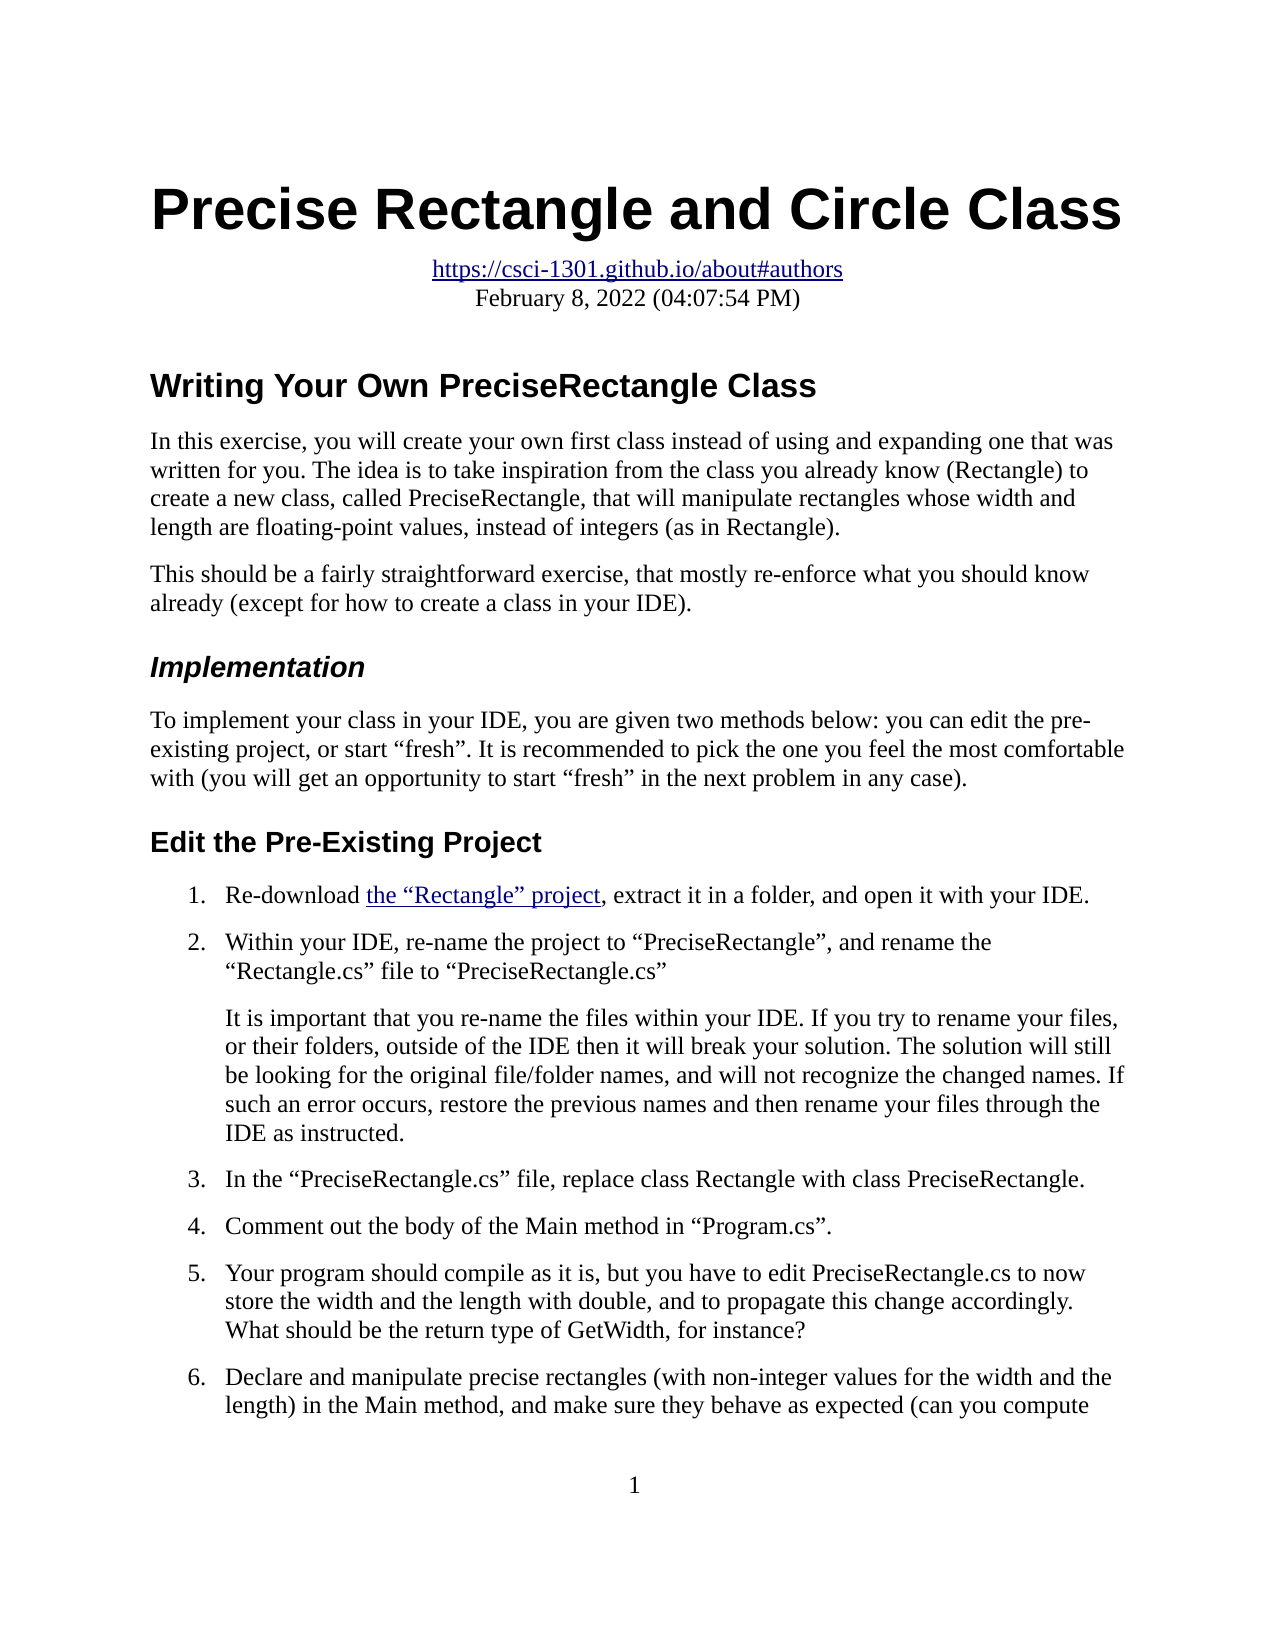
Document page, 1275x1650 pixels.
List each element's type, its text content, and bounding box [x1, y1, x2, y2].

text February 8, 2022 (04:07:54 PM) [150, 283, 1125, 312]
text To implement your class in your IDE, you are given two methods below: you can edit the pre-existing project, or start “fresh”. It is recommended to pick the one you feel the most comfortable with (you will get an opportunity to start “fresh” in the next problem in any case). [150, 705, 1125, 792]
subtitle Writing Your Own PreciseRectangle Class [150, 366, 1125, 404]
text This should be a fairly straightforward exercise, that mostly re-enforce what you should know already (except for how to create a class in your IDE). [150, 559, 1125, 616]
subtitle Implementation [150, 650, 1125, 684]
list Comment out the body of the Main method in “Program.cs”. [187, 1211, 1125, 1240]
list Within your IDE, re-name the project to “PreciseRectangle”, and rename the “Rectangle.cs” file to “PreciseRectangle.cs” [187, 927, 1125, 985]
list Declare and manipulate precise rectangles (with non-integer values for the width and the length) in the Main method, and make sure they behave as expected (can you compute [187, 1362, 1125, 1419]
list It is important that you re-name the files within your IDE. If you try to rename your files, or their folders, outside of the IDE then it will break your solution. The solution will still be looking for the original file/folder names, and will not recognize the changed names. If such an error occurs, restore the previous names and then rename your files through the IDE as instructed. [187, 1003, 1125, 1146]
text In this exercise, you will create your own first class instead of using and expanding one that was written for you. The idea is to take inspiration from the class you already know (Rectangle) to create a new class, called PreciseRectangle, that will manipulate rectangles whose width and length are floating-point values, instead of integers (as in Rectangle). [150, 426, 1125, 541]
list Your program should compile as it is, but you have to edit PreciseRectangle.cs to now store the width and the length with double, and to propagate this change accordingly. What should be the return type of GetWidth, for instance? [187, 1258, 1125, 1344]
list Re-download the “Rectangle” project, extract it in a folder, and open it with your IDE. [187, 881, 1125, 909]
title Precise Rectangle and Circle Class [150, 175, 1125, 242]
subtitle Edit the Pre-Existing Project [150, 826, 1125, 859]
text https://csci-1301.github.io/about#authors [150, 254, 1125, 283]
list In the “PreciseRectangle.cs” file, replace class Rectangle with class PreciseRectangle. [187, 1164, 1125, 1193]
